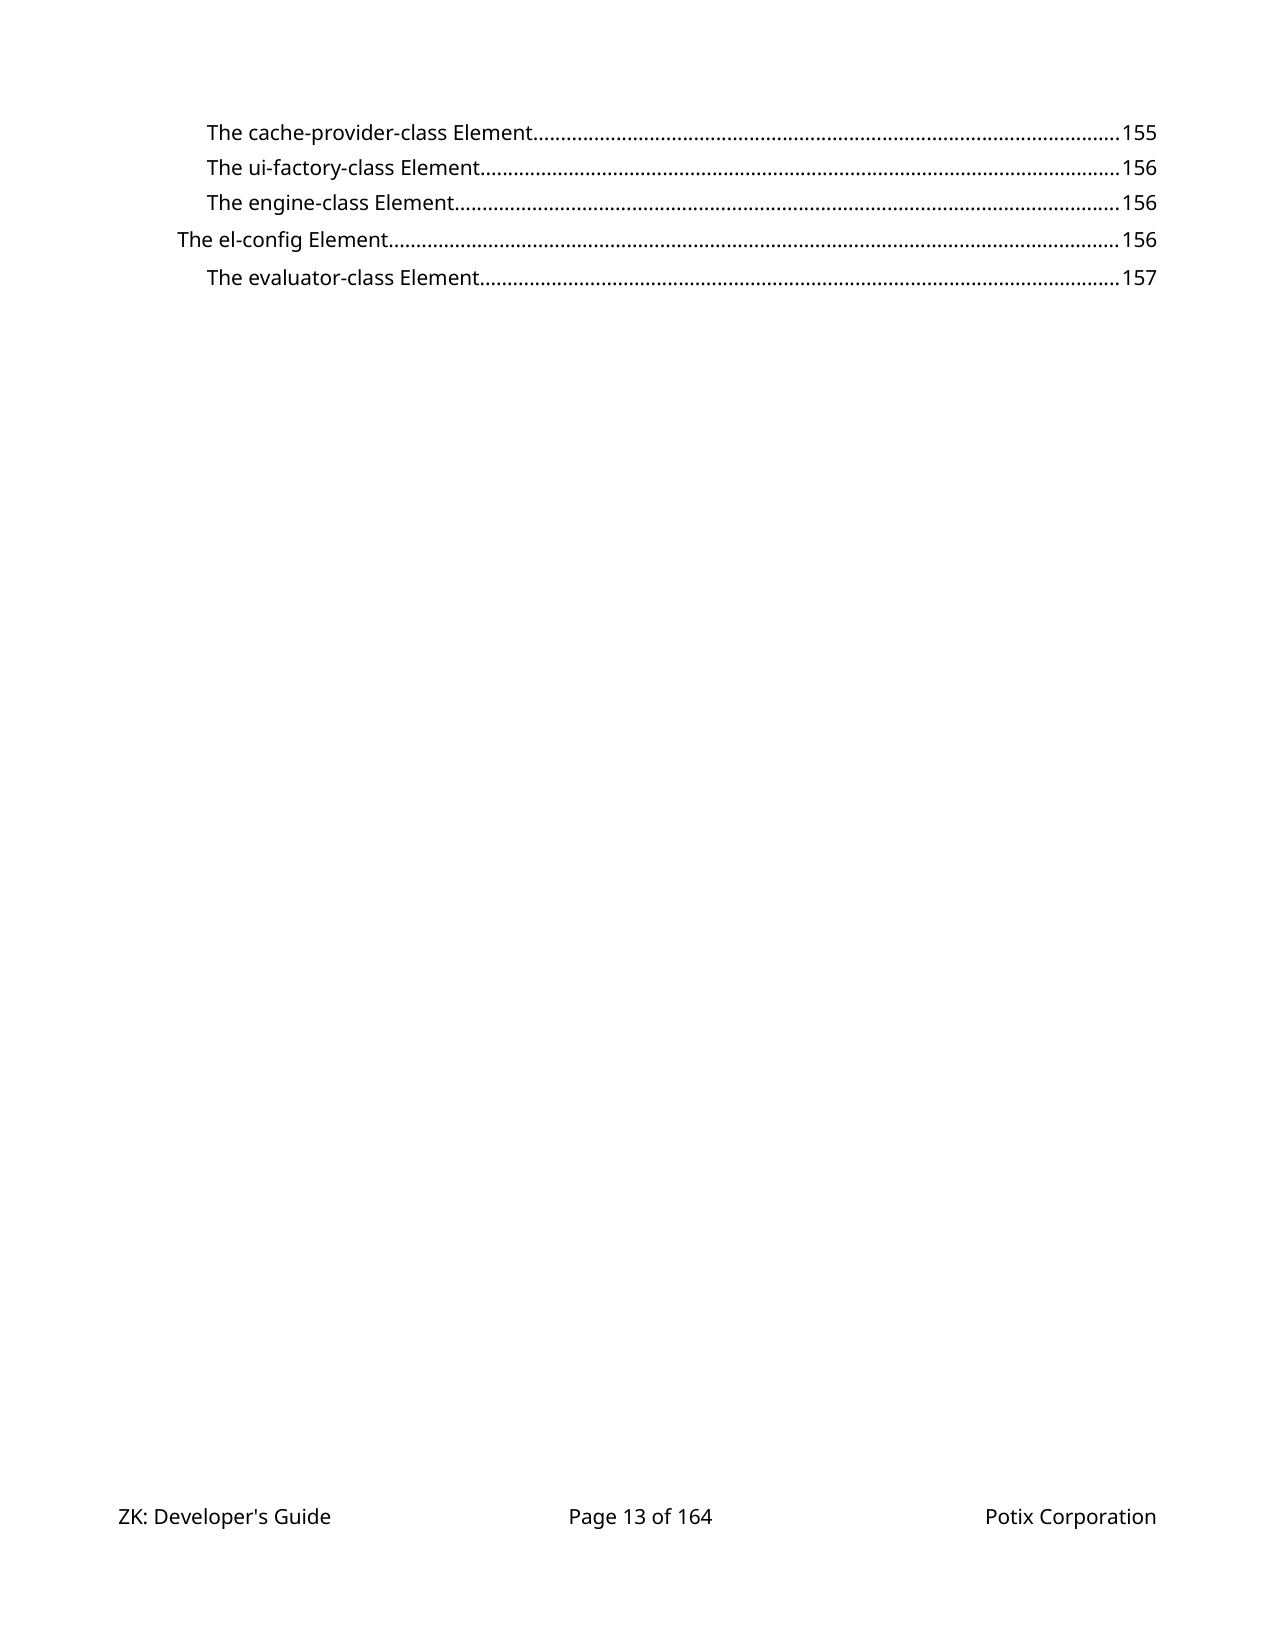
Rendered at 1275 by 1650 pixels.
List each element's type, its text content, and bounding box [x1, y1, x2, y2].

text The cache-provider-class Element 155 [207, 118, 1157, 146]
text The evaluator-class Element 157 [207, 263, 1157, 291]
text The ui-factory-class Element 156 [207, 153, 1157, 182]
text The el-config Element 156 [177, 226, 1157, 254]
text The engine-class Element 156 [207, 188, 1157, 217]
